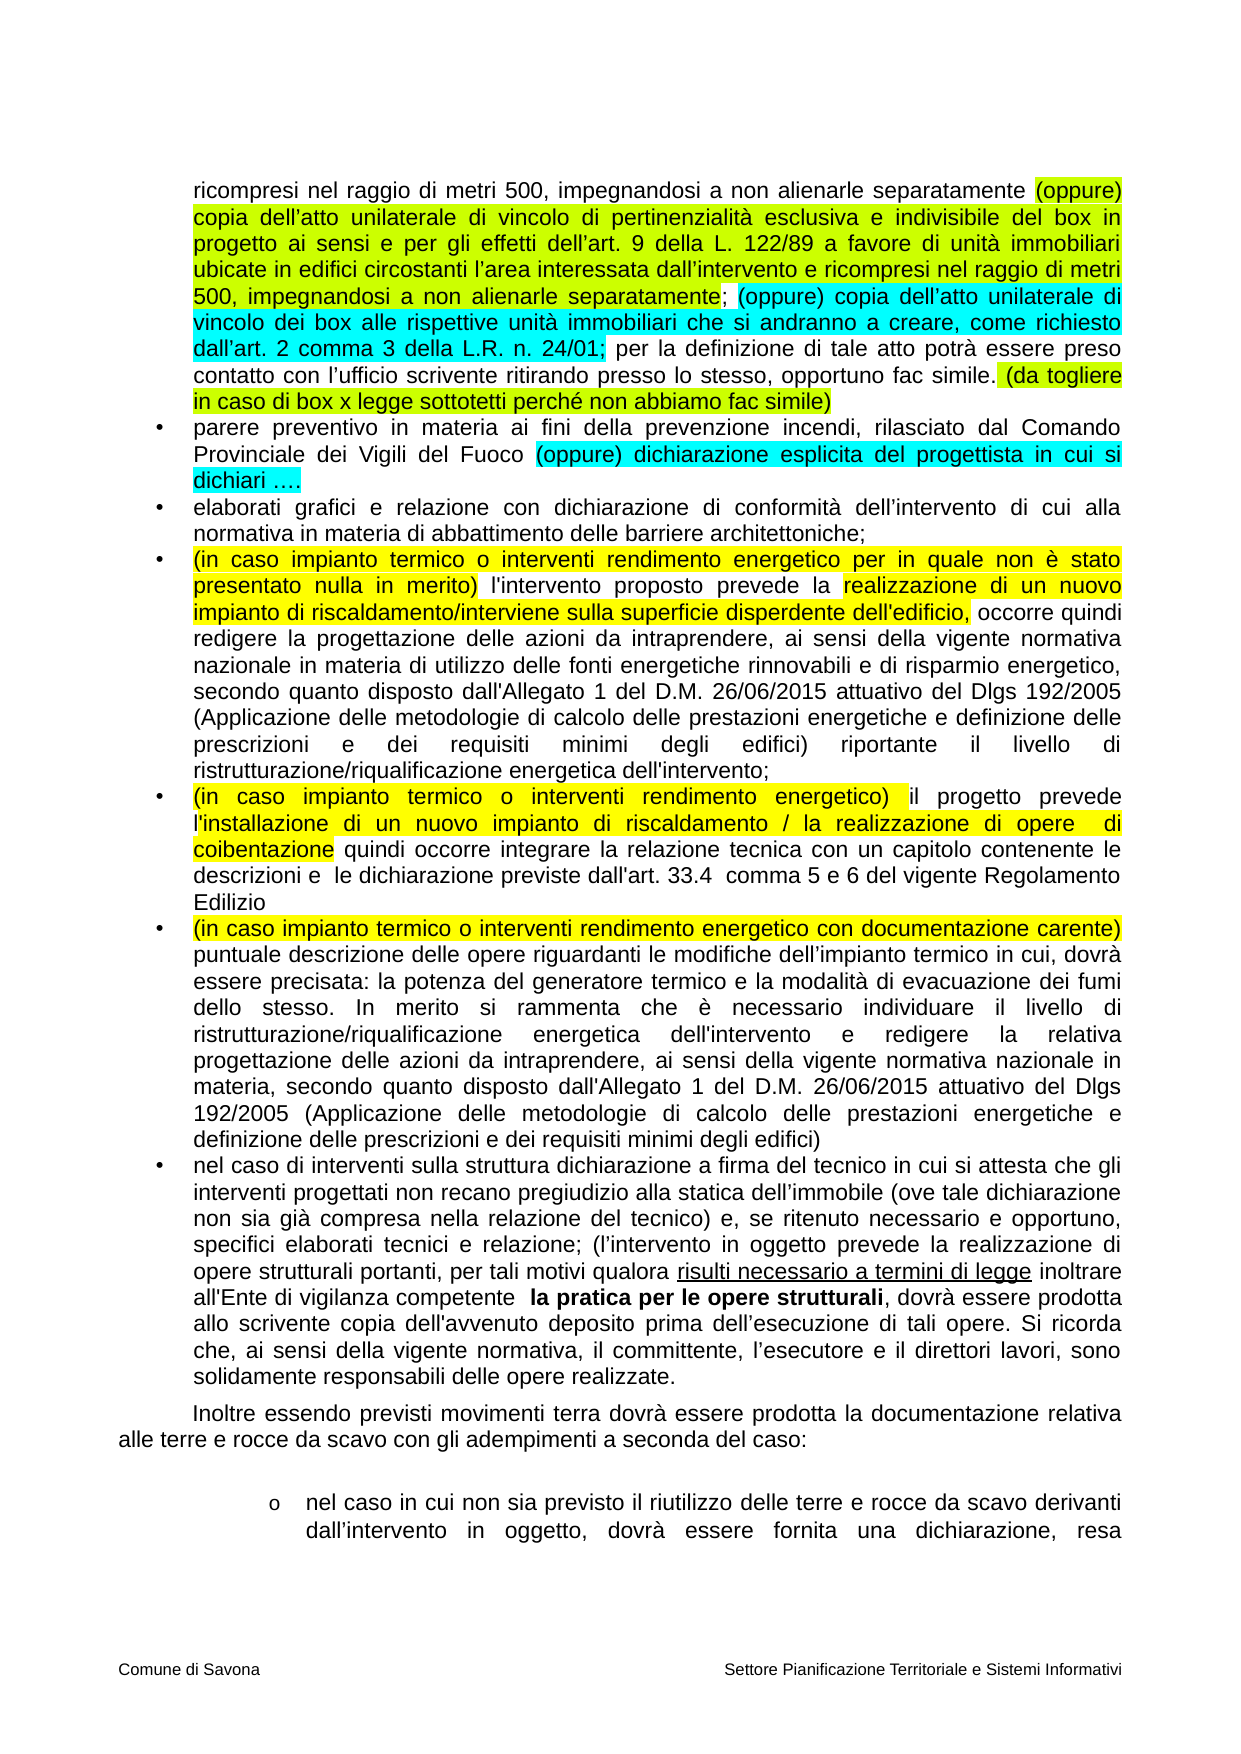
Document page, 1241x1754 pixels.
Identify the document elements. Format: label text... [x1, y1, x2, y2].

list elaborati grafici e relazione con dichiarazione di conformità dell’intervento di cui alla normativa in materia di abbattimento delle barriere architettoniche; [156, 493, 1122, 546]
list (in caso impianto termico o interventi rendimento energetico con documentazione carente) puntuale descrizione delle opere riguardanti le modifiche dell’impianto termico in cui, dovrà essere precisata: la potenza del generatore termico e la modalità di evacuazione dei fumi dello stesso. In merito si rammenta che è necessario individuare il livello di ristrutturazione/riqualificazione energetica dell'intervento e redigere la relativa progettazione delle azioni da intraprendere, ai sensi della vigente normativa nazionale in materia, secondo quanto disposto dall'Allegato 1 del D.M. 26/06/2015 attuativo del Dlgs 192/2005 (Applicazione delle metodologie di calcolo delle prestazioni energetiche e definizione delle prescrizioni e dei requisiti minimi degli edifici) [156, 915, 1122, 1152]
list (in caso impianto termico o interventi rendimento energetico per in quale non è stato presentato nulla in merito) l'intervento proposto prevede la realizzazione di un nuovo impianto di riscaldamento/interviene sulla superficie disperdente dell'edificio, occorre quindi redigere la progettazione delle azioni da intraprendere, ai sensi della vigente normativa nazionale in materia di utilizzo delle fonti energetiche rinnovabili e di risparmio energetico, secondo quanto disposto dall'Allegato 1 del D.M. 26/06/2015 attuativo del Dlgs 192/2005 (Applicazione delle metodologie di calcolo delle prestazioni energetiche e definizione delle prescrizioni e dei requisiti minimi degli edifici) riportante il livello di ristrutturazione/riqualificazione energetica dell'intervento; [156, 546, 1122, 783]
text Inoltre essendo previsti movimenti terra dovrà essere prodotta la documentazione relativa alle terre e rocce da scavo con gli adempimenti a seconda del caso: [118, 1400, 1122, 1453]
list (in caso impianto termico o interventi rendimento energetico) il progetto prevede l'installazione di un nuovo impianto di riscaldamento / la realizzazione di opere di coibentazione quindi occorre integrare la relazione tecnica con un capitolo contenente le descrizioni e le dichiarazione previste dall'art. 33.4 comma 5 e 6 del vigente Regolamento Edilizio [156, 783, 1122, 915]
list nel caso in cui non sia previsto il riutilizzo delle terre e rocce da scavo derivanti dall’intervento in oggetto, dovrà essere fornita una dichiarazione, resa [268, 1489, 1122, 1543]
list parere preventivo in materia ai fini della prevenzione incendi, rilasciato dal Comando Provinciale dei Vigili del Fuoco (oppure) dichiarazione esplicita del progettista in cui si dichiari …. [156, 414, 1122, 493]
list ricompresi nel raggio di metri 500, impegnandosi a non alienarle separatamente (oppure) copia dell’atto unilaterale di vincolo di pertinenzialità esclusiva e indivisibile del box in progetto ai sensi e per gli effetti dell’art. 9 della L. 122/89 a favore di unità immobiliari ubicate in edifici circostanti l’area interessata dall’intervento e ricompresi nel raggio di metri 500, impegnandosi a non alienarle separatamente; (oppure) copia dell’atto unilaterale di vincolo dei box alle rispettive unità immobiliari che si andranno a creare, come richiesto dall’art. 2 comma 3 della L.R. n. 24/01; per la definizione di tale atto potrà essere preso contatto con l’ufficio scrivente ritirando presso lo stesso, opportuno fac simile. (da togliere in caso di box x legge sottotetti perché non abbiamo fac simile) [156, 177, 1122, 414]
list nel caso di interventi sulla struttura dichiarazione a firma del tecnico in cui si attesta che gli interventi progettati non recano pregiudizio alla statica dell’immobile (ove tale dichiarazione non sia già compresa nella relazione del tecnico) e, se ritenuto necessario e opportuno, specifici elaborati tecnici e relazione; (l’intervento in oggetto prevede la realizzazione di opere strutturali portanti, per tali motivi qualora risulti necessario a termini di legge inoltrare all'Ente di vigilanza competente la pratica per le opere strutturali, dovrà essere prodotta allo scrivente copia dell'avvenuto deposito prima dell’esecuzione di tali opere. Si ricorda che, ai sensi della vigente normativa, il committente, l’esecutore e il direttori lavori, sono solidamente responsabili delle opere realizzate. [156, 1152, 1122, 1389]
